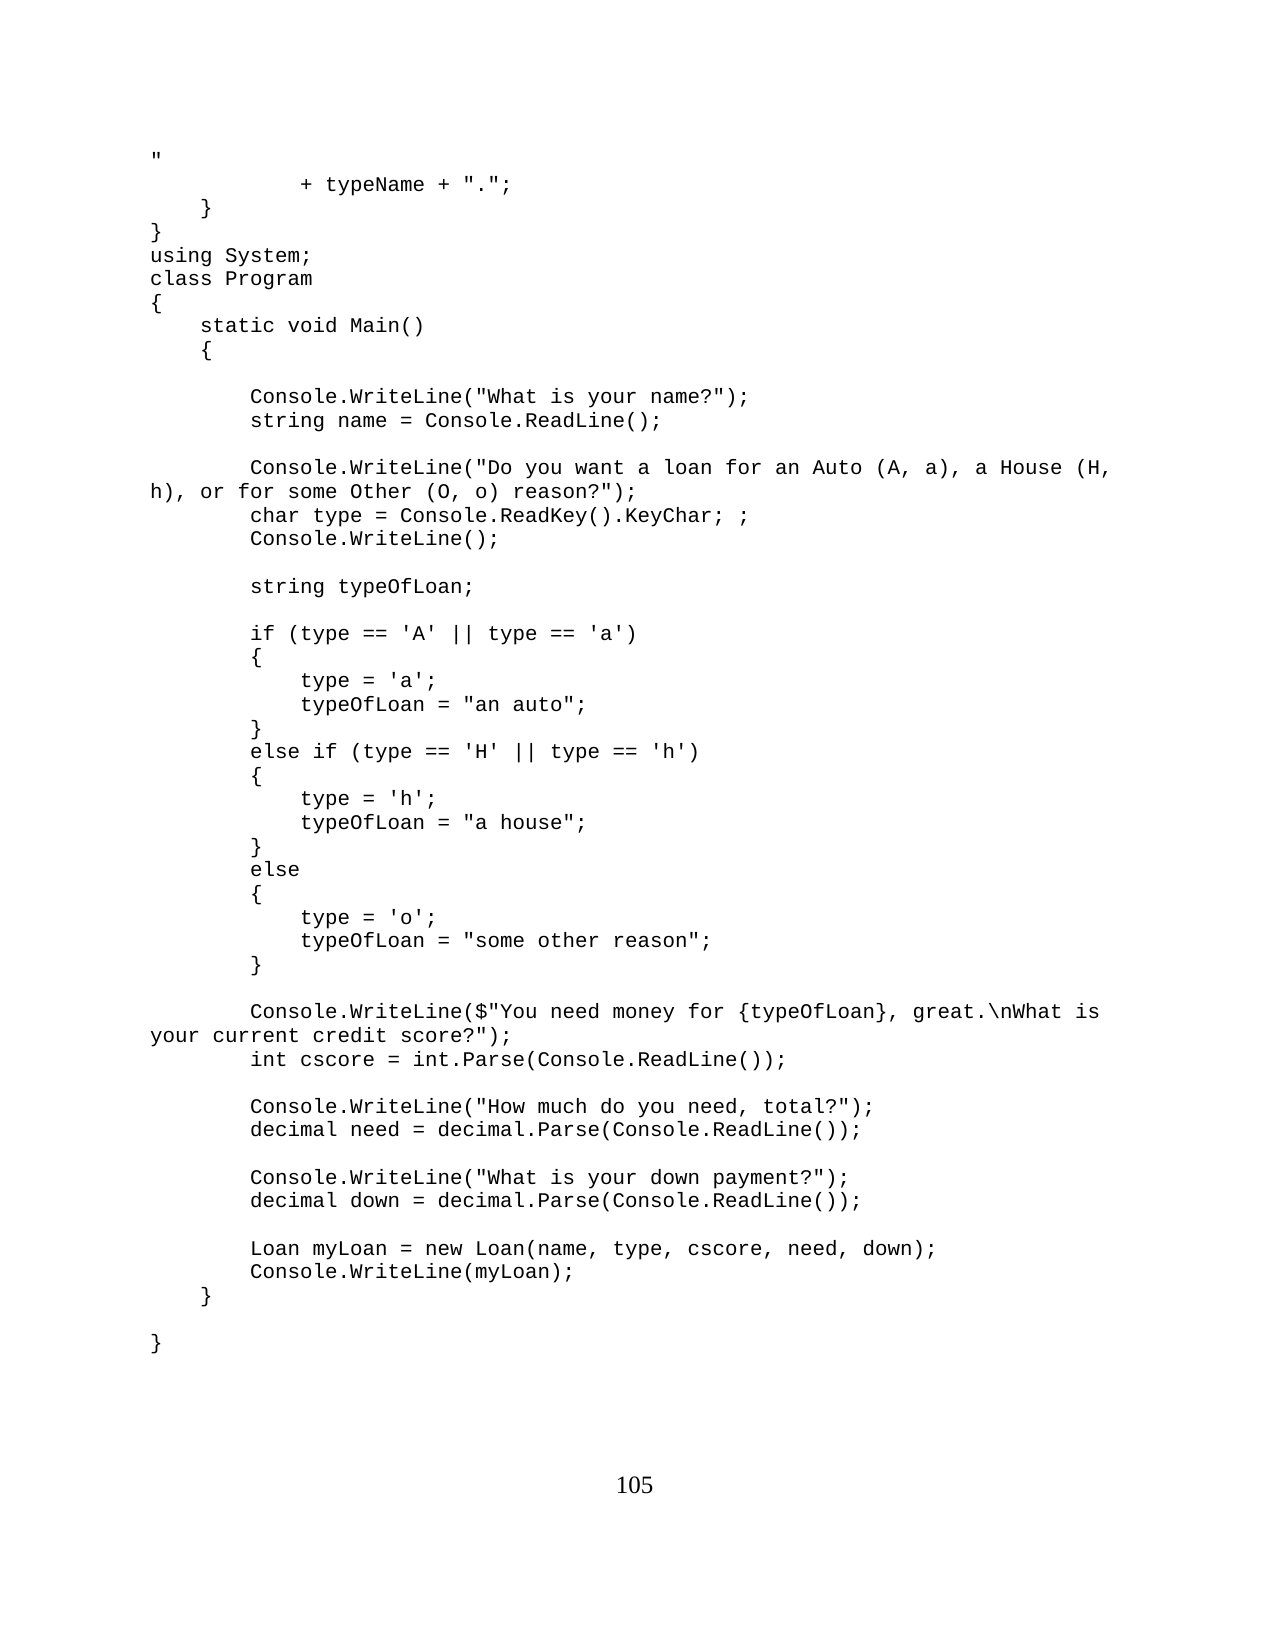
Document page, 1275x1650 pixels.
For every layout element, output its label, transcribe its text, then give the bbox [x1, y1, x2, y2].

text + typeName + "."; [150, 174, 1125, 197]
text decimal down = decimal.Parse(Console.ReadLine()); [150, 1190, 1125, 1214]
text } [150, 197, 1125, 221]
text typeOfLoan = "a house"; [150, 812, 1125, 836]
text { [150, 883, 1125, 907]
text Console.WriteLine(); [150, 528, 1125, 552]
text type = 'h'; [150, 788, 1125, 812]
text if (type == 'A' || type == 'a') [150, 623, 1125, 647]
text } [150, 1332, 1125, 1356]
text else if (type == 'H' || type == 'h') [150, 741, 1125, 765]
text type = 'a'; [150, 670, 1125, 694]
text typeOfLoan = "an auto"; [150, 694, 1125, 717]
text { [150, 765, 1125, 788]
text int cscore = int.Parse(Console.ReadLine()); [150, 1048, 1125, 1072]
text char type = Console.ReadKey().KeyChar; ; [150, 505, 1125, 528]
text class Program [150, 268, 1125, 292]
text string name = Console.ReadLine(); [150, 410, 1125, 434]
text } [150, 221, 1125, 244]
text " [150, 150, 1125, 174]
text } [150, 954, 1125, 978]
text } [150, 717, 1125, 741]
text decimal need = decimal.Parse(Console.ReadLine()); [150, 1119, 1125, 1143]
text typeOfLoan = "some other reason"; [150, 930, 1125, 954]
text type = 'o'; [150, 907, 1125, 930]
text Console.WriteLine("How much do you need, total?"); [150, 1096, 1125, 1119]
text else [150, 859, 1125, 883]
text string typeOfLoan; [150, 576, 1125, 599]
text { [150, 292, 1125, 316]
text } [150, 836, 1125, 859]
text { [150, 339, 1125, 363]
text Console.WriteLine("What is your name?"); [150, 386, 1125, 410]
text Console.WriteLine("What is your down payment?"); [150, 1167, 1125, 1190]
text Loan myLoan = new Loan(name, type, cscore, need, down); [150, 1238, 1125, 1261]
text Console.WriteLine($"You need money for {typeOfLoan}, great.\nWhat is your current credit score?"); [150, 1001, 1125, 1048]
text } [150, 1285, 1125, 1309]
text Console.WriteLine(myLoan); [150, 1261, 1125, 1285]
text { [150, 647, 1125, 670]
text static void Main() [150, 316, 1125, 339]
text Console.WriteLine("Do you want a loan for an Auto (A, a), a House (H, h), or for some Other (O, o) reason?"); [150, 457, 1125, 505]
text using System; [150, 244, 1125, 268]
